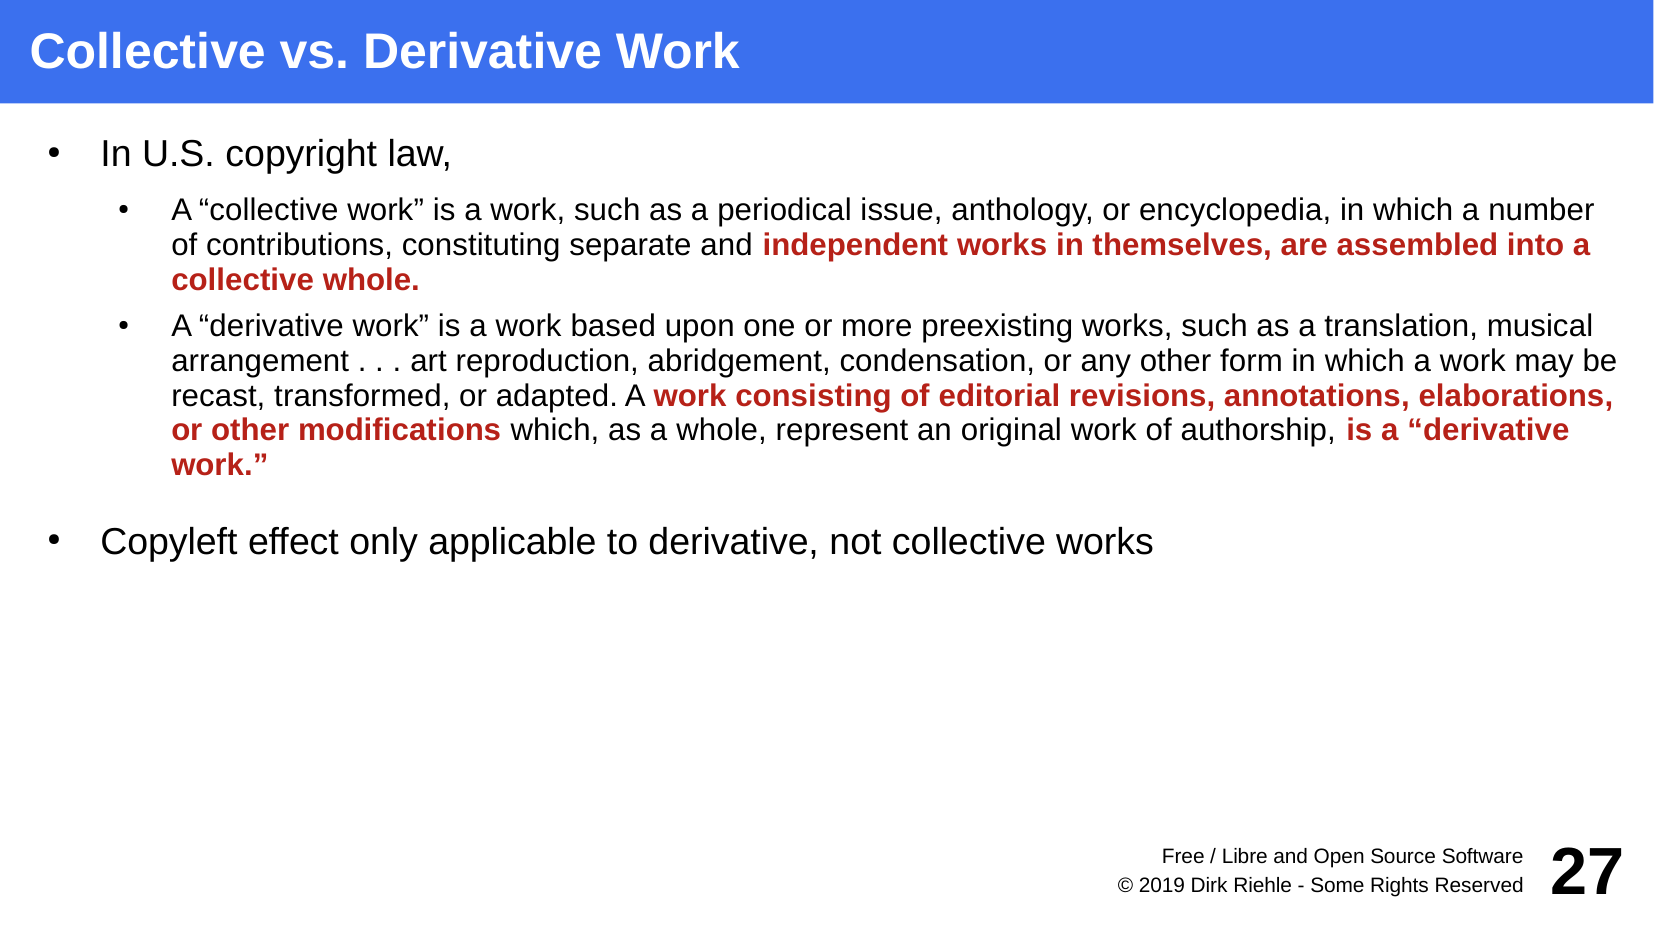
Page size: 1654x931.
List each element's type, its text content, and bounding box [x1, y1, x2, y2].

list In U.S. copyright law, A “collective work” is a work, such as a periodical issue, anthology, or encyclopedia, in which a number of contributions, constituting separate and independent works in themselves, are assembled into a collective whole. A “derivative work” is a work based upon one or more preexisting works, such as a translation, musical arrangement . . . art reproduction, abridgement, condensation, or any other form in which a work may be recast, transformed, or adapted. A work consisting of editorial revisions, annotations, elaborations, or other modifications which, as a whole, represent an original work of authorship, is a “derivative work.” Copyleft effect only applicable to derivative, not collective works [29, 132, 1625, 813]
title Collective vs. Derivative Work [0, 0, 1654, 104]
